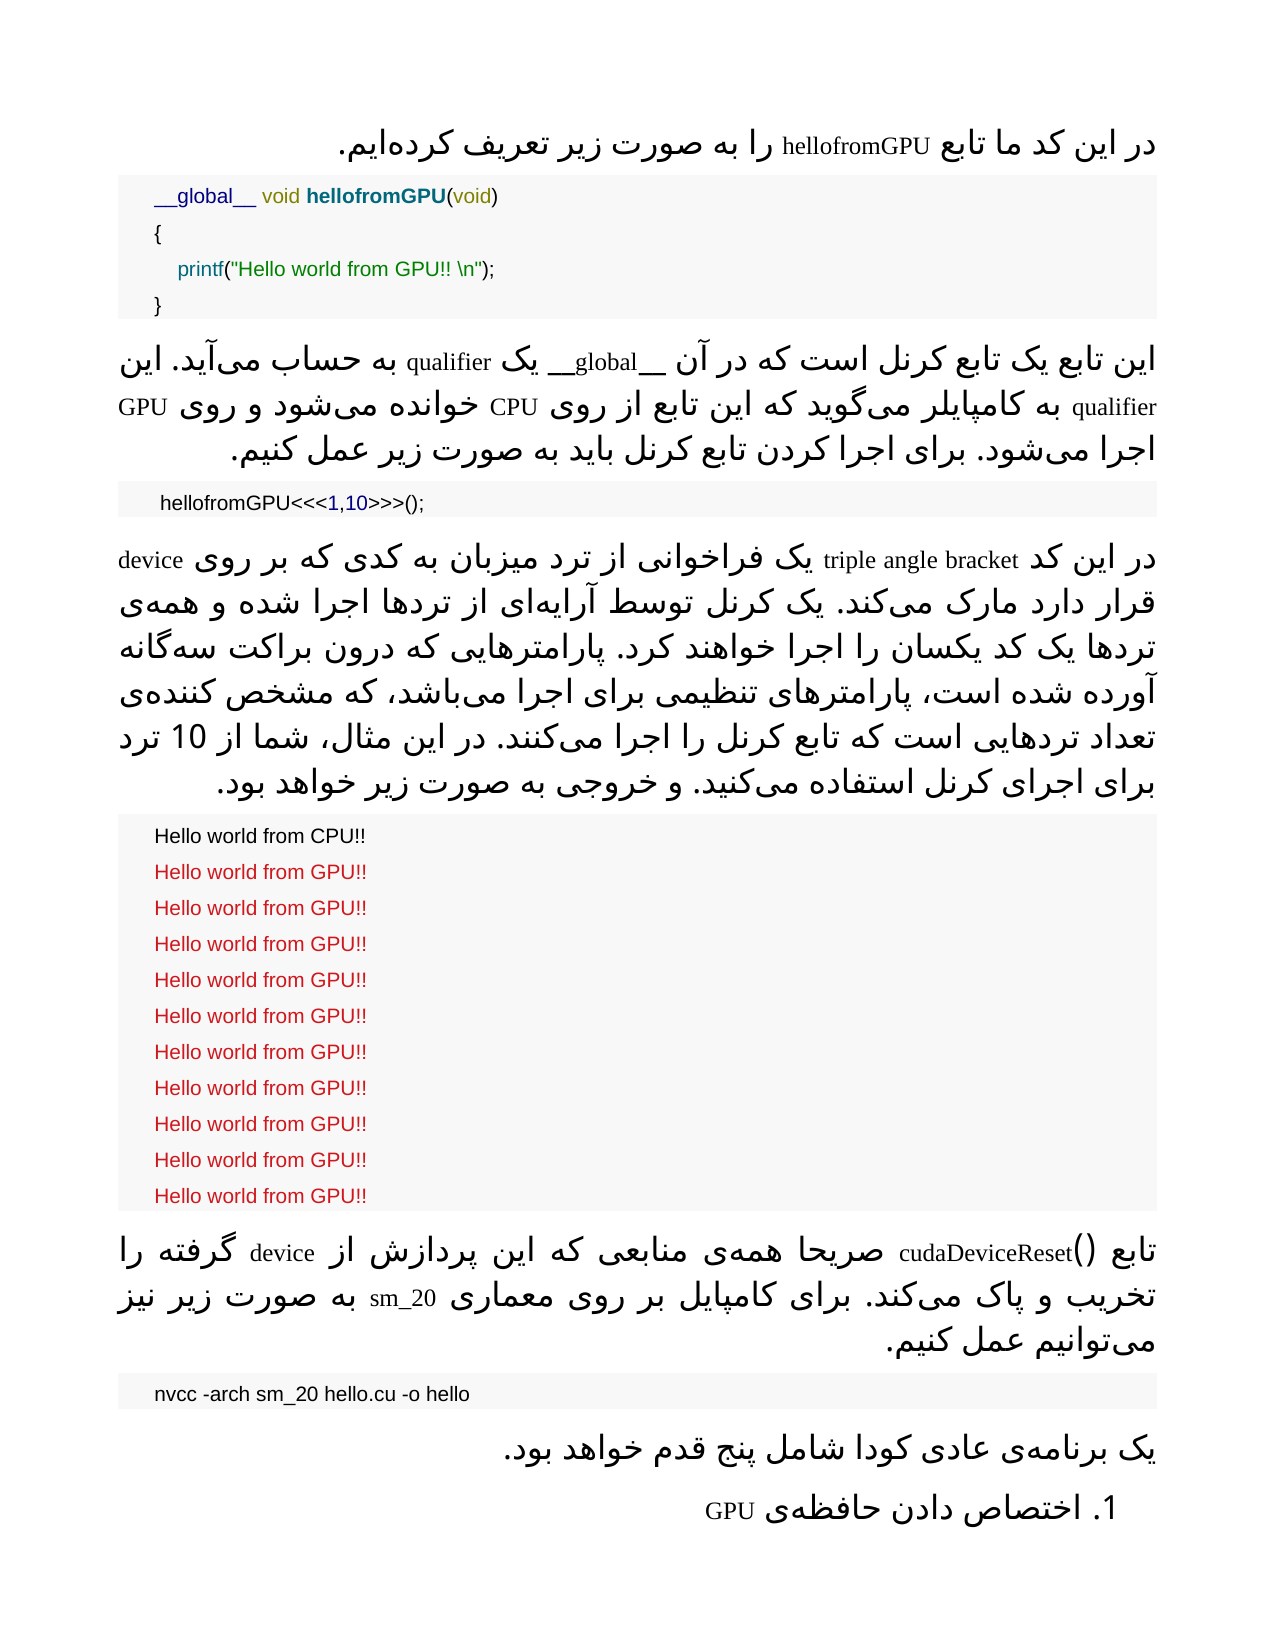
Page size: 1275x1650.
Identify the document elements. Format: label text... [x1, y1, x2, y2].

text { [118, 211, 1157, 247]
text Hello world from GPU!! [118, 886, 1157, 922]
text در این کد ما تابع hellofromGPU را به صورت زیر تعریف کرده‌ایم. [118, 118, 1157, 163]
text Hello world from GPU!! [118, 850, 1157, 886]
text Hello world from GPU!! [118, 922, 1157, 958]
text Hello world from GPU!! [118, 958, 1157, 994]
text Hello world from GPU!! [118, 1103, 1157, 1139]
text Hello world from GPU!! [118, 1067, 1157, 1103]
text __global__ void hellofromGPU(void) [118, 175, 1157, 211]
text nvcc -arch sm_20 hello.cu -o hello [118, 1373, 1157, 1409]
text } [118, 283, 1157, 319]
text Hello world from GPU!! [118, 1175, 1157, 1211]
text این تابع یک تابع کرنل است که در آن __global__ یک qualifier به حساب می‌آید. این qualifier به کامپایلر می‌گوید که این تابع از روی CPU خوانده می‌شود و روی GPU اجرا می‌شود. برای اجرا کردن تابع کرنل باید به صورت زیر عمل کنیم. [118, 334, 1157, 469]
text printf("Hello world from GPU!! \n"); [118, 247, 1157, 283]
text Hello world from GPU!! [118, 1031, 1157, 1067]
text در این کد triple angle bracket یک فراخوانی از ترد میزبان به کدی که بر روی device قرار دارد مارک می‌کند. یک کرنل توسط آرایه‌ای از ترد‌ها اجرا شده و همه‌ی ترد‌ها یک کد یکسان را اجرا خواهند کرد. پارامتر‌هایی که درون براکت سه‌گانه آورده شده است، پارامتر‌های تنظیمی برای اجرا می‌باشد، که مشخص کننده‌ی تعداد ترد‌هایی است که تابع کرنل را اجرا می‌کنند. در این مثال، شما از 10 ترد برای اجرای کرنل استفاده می‌کنید. و خروجی به صورت زیر خواهد بود. [118, 532, 1157, 802]
text Hello world from GPU!! [118, 994, 1157, 1031]
text تابع ()cudaDeviceReset صریحا همه‌ی منابعی که این پردازش از device گرفته را تخریب و پاک می‌کند. برای کامپایل بر روی معماری sm_20 به صورت زیر نیز می‌توانیم عمل کنیم. [118, 1226, 1157, 1361]
list اختصاص دادن حافظه‌ی GPU [118, 1484, 1119, 1529]
text Hello world from GPU!! [118, 1139, 1157, 1175]
text hellofromGPU<<<1,10>>>(); [118, 481, 1157, 517]
text یک برنامه‌ی عادی کودا شامل پنج قدم خواهد بود. [118, 1424, 1157, 1469]
text Hello world from CPU!! [118, 814, 1157, 850]
